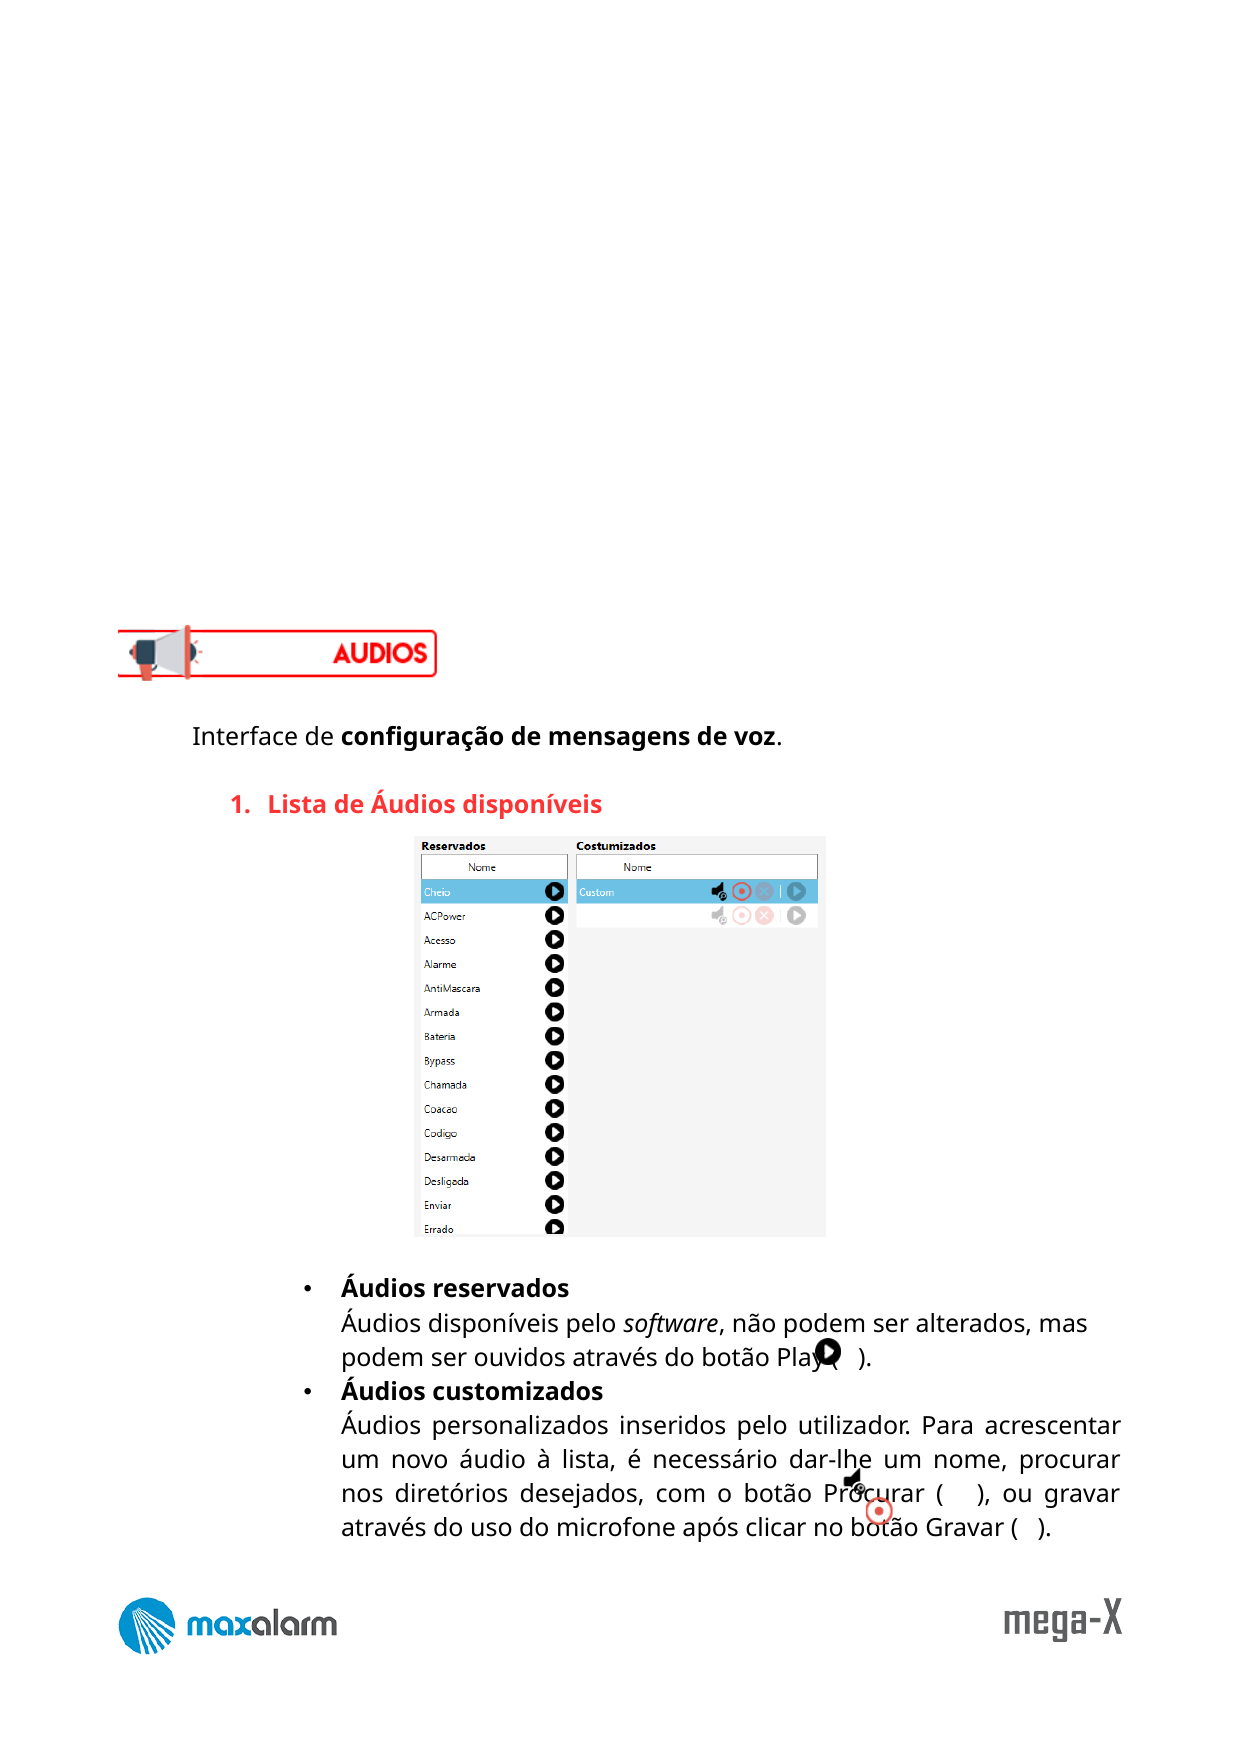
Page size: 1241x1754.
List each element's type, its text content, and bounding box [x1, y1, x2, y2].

picture [841, 1468, 868, 1495]
picture [118, 621, 446, 685]
list Áudios disponíveis pelo software, não podem ser alterados, mas podem ser ouvidos através do botão Play ( ). [303, 1305, 1122, 1373]
picture [865, 1497, 893, 1525]
picture [117, 1593, 339, 1663]
list Lista de Áudios disponíveis [229, 787, 1122, 821]
list Áudios reservados [303, 1271, 1122, 1305]
picture [815, 1338, 841, 1365]
picture [998, 1595, 1126, 1645]
list Áudios personalizados inseridos pelo utilizador. Para acrescentar um novo áudio à lista, é necessário dar-lhe um nome, procurar nos diretórios desejados, com o botão Procurar ( ), ou gravar através do uso do microfone após clicar no botão Gravar ( ). [303, 1407, 1122, 1544]
list Áudios customizados [303, 1373, 1122, 1407]
picture [413, 836, 827, 1237]
text Interface de configuração de mensagens de voz. [192, 718, 1122, 753]
